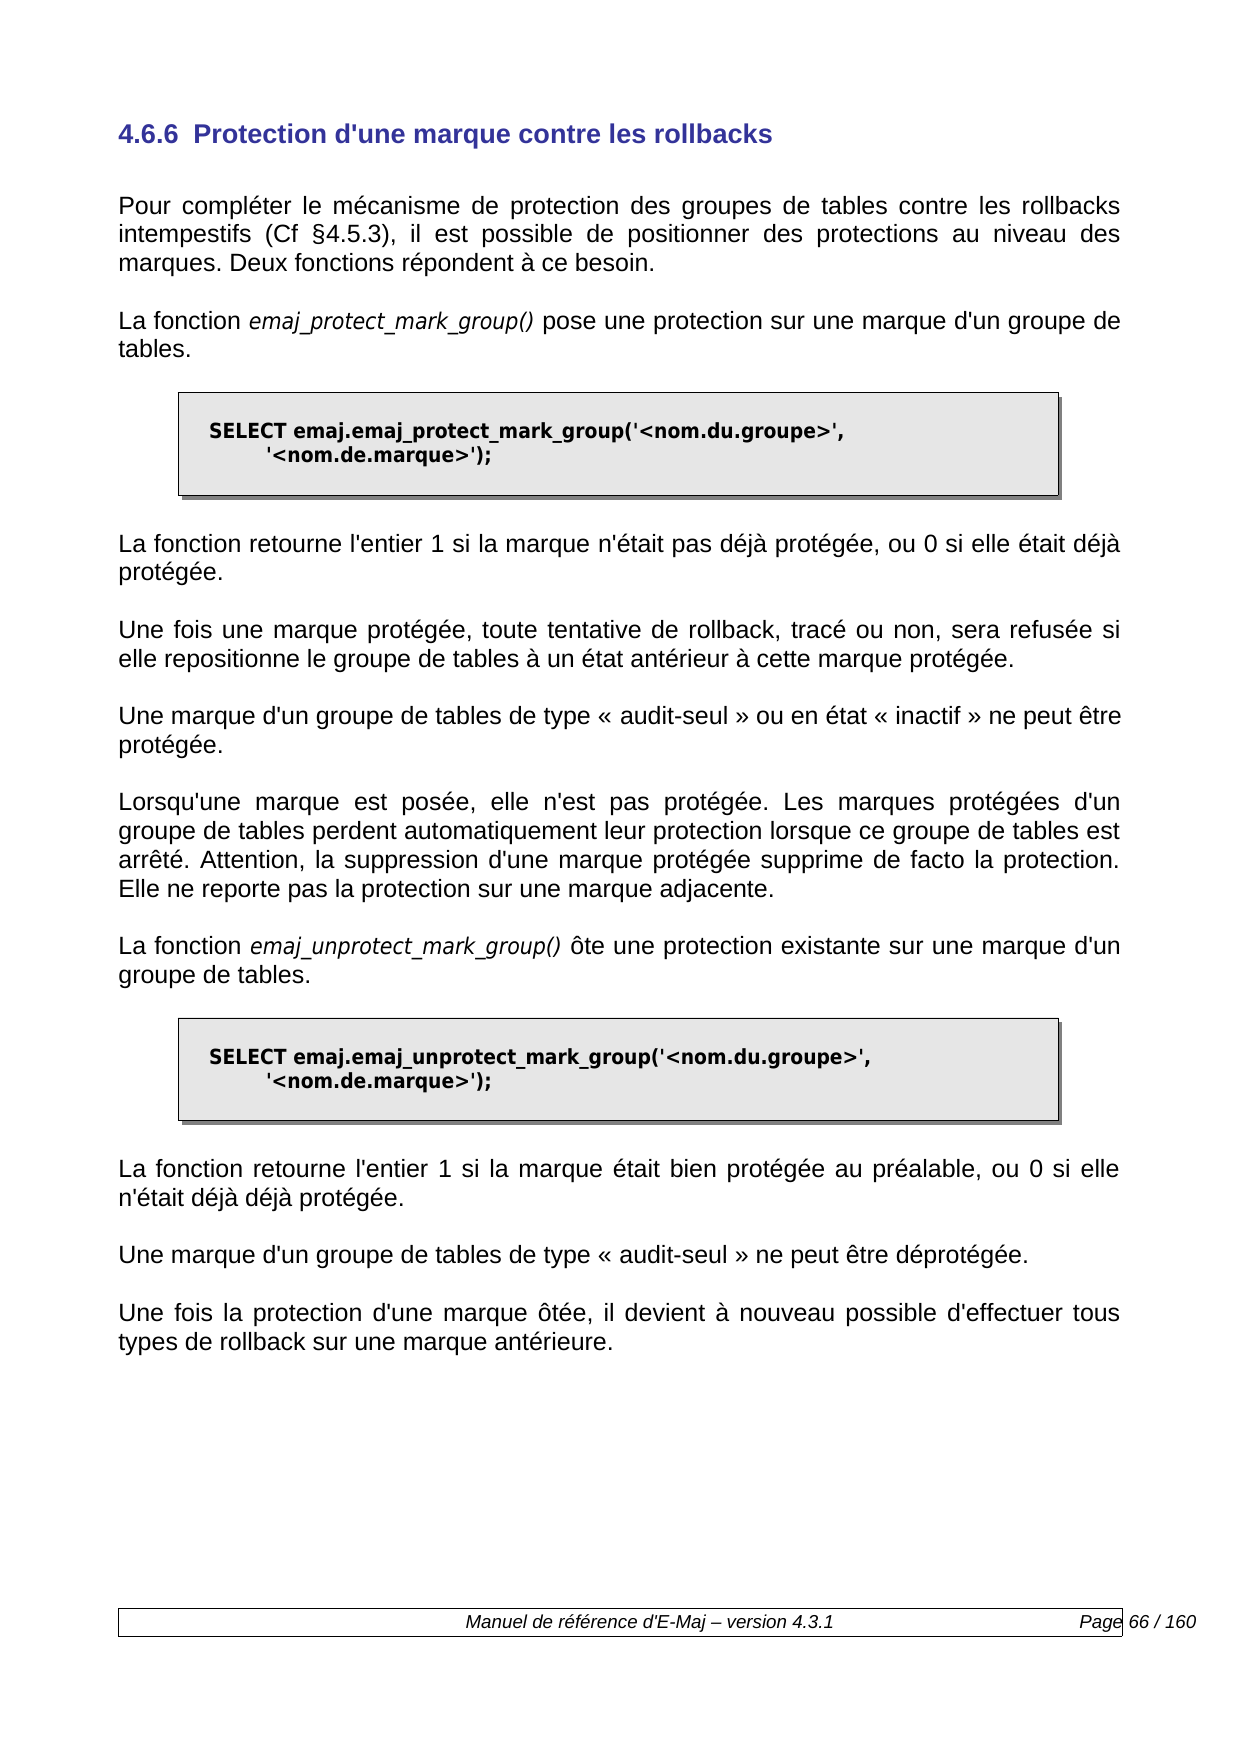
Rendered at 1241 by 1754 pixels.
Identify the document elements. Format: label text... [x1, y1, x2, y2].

text Une marque d'un groupe de tables de type « audit-seul » ou en état « inactif » ne peut être protégée. [118, 701, 1122, 758]
text SELECT emaj.emaj_protect_mark_group('<nom.du.groupe>', [179, 416, 1058, 441]
text La fonction retourne l'entier 1 si la marque n'était pas déjà protégée, ou 0 si elle était déjà protégée. [118, 528, 1122, 586]
text Une marque d'un groupe de tables de type « audit-seul » ne peut être déprotégée. [118, 1240, 1122, 1269]
text '<nom.de.marque>'); [179, 441, 1058, 465]
text SELECT emaj.emaj_unprotect_mark_group('<nom.du.groupe>', [179, 1042, 1058, 1066]
text Pour compléter le mécanisme de protection des groupes de tables contre les rollbacks intempestifs (Cf §4.5.3), il est possible de positionner des protections au niveau des marques. Deux fonctions répondent à ce besoin. [118, 191, 1122, 277]
text '<nom.de.marque>'); [179, 1066, 1058, 1090]
text Une fois la protection d'une marque ôtée, il devient à nouveau possible d'effectuer tous types de rollback sur une marque antérieure. [118, 1298, 1122, 1355]
text Lorsqu'une marque est posée, elle n'est pas protégée. Les marques protégées d'un groupe de tables perdent automatiquement leur protection lorsque ce groupe de tables est arrêté. Attention, la suppression d'une marque protégée supprime de facto la protection. Elle ne reporte pas la protection sur une marque adjacente. [118, 787, 1122, 902]
subtitle Protection d'une marque contre les rollbacks [118, 118, 1122, 149]
text La fonction emaj_unprotect_mark_group() ôte une protection existante sur une marque d'un groupe de tables. [118, 931, 1122, 989]
text La fonction retourne l'entier 1 si la marque était bien protégée au préalable, ou 0 si elle n'était déjà déjà protégée. [118, 1154, 1122, 1211]
text La fonction emaj_protect_mark_group() pose une protection sur une marque d'un groupe de tables. [118, 306, 1122, 363]
text Une fois une marque protégée, toute tentative de rollback, tracé ou non, sera refusée si elle repositionne le groupe de tables à un état antérieur à cette marque protégée. [118, 615, 1122, 672]
